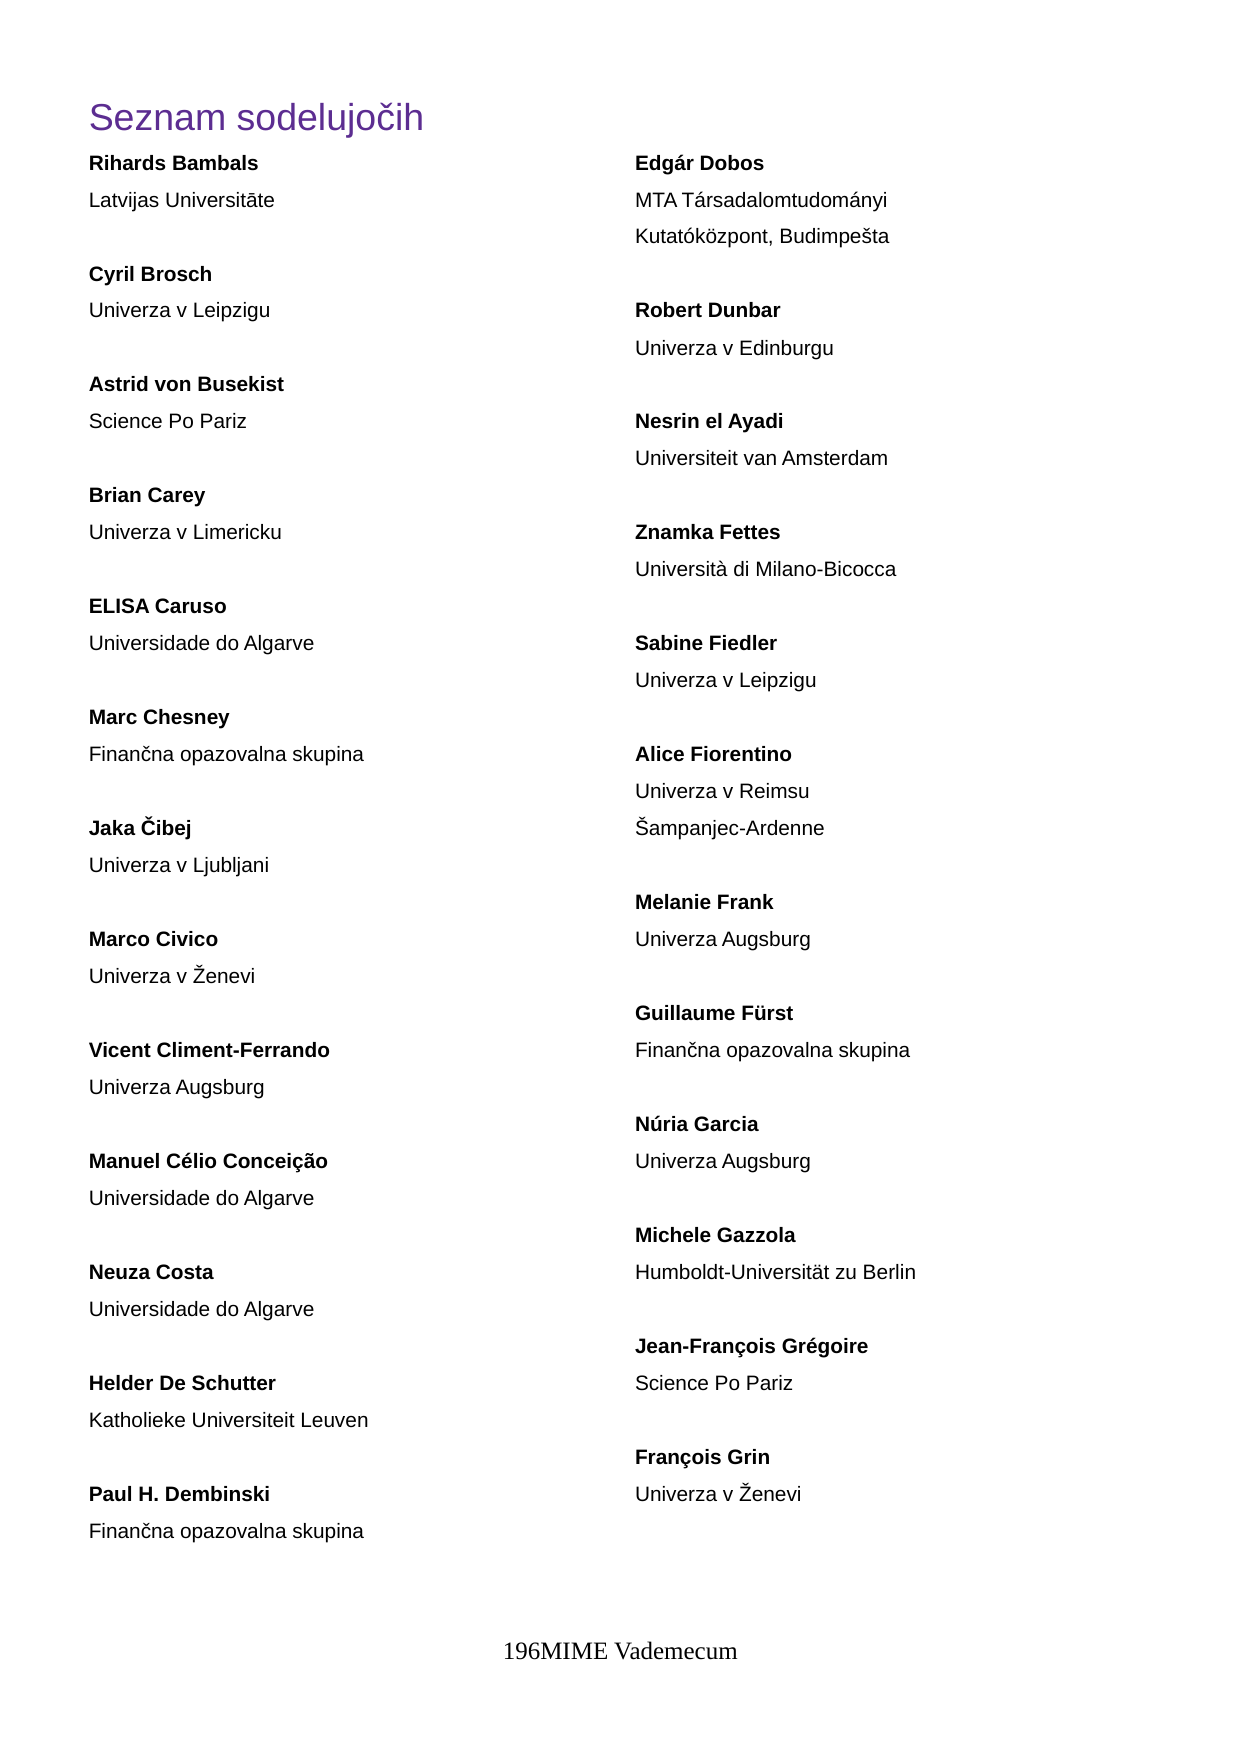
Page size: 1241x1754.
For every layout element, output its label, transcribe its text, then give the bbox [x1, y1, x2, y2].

text Guillaume Fürst [635, 1001, 1152, 1025]
text Marco Civico [88, 927, 605, 951]
text Univerza v Ljubljani [88, 853, 605, 877]
text Astrid von Busekist [88, 372, 605, 396]
text Michele Gazzola [635, 1223, 1152, 1247]
text Science Po Pariz [635, 1371, 1152, 1395]
text Vicent Climent-Ferrando [88, 1038, 605, 1062]
text Universiteit van Amsterdam [635, 446, 1152, 470]
text Brian Carey [88, 483, 605, 507]
text Cyril Brosch [88, 261, 605, 285]
text Jaka Čibej [88, 816, 605, 840]
text Univerza v Leipzigu [635, 668, 1152, 692]
text Marc Chesney [88, 705, 605, 729]
text Science Po Pariz [88, 409, 605, 433]
text Manuel Célio Conceição [88, 1149, 605, 1173]
text Univerza v Leipzigu [88, 298, 605, 322]
text Kutatóközpont, Budimpešta [635, 224, 1152, 248]
text Univerza v Reimsu [635, 779, 1152, 803]
text Univerza Augsburg [635, 1149, 1152, 1173]
text Univerza Augsburg [635, 927, 1152, 951]
text Znamka Fettes [635, 520, 1152, 544]
text Sabine Fiedler [635, 631, 1152, 655]
text Finančna opazovalna skupina [88, 742, 605, 766]
text Jean-François Grégoire [635, 1334, 1152, 1358]
text ELISA Caruso [88, 594, 605, 618]
text Núria Garcia [635, 1112, 1152, 1136]
text Latvijas Universitāte [88, 187, 605, 211]
text Robert Dunbar [635, 298, 1152, 322]
text Universidade do Algarve [88, 1297, 605, 1321]
text Katholieke Universiteit Leuven [88, 1408, 605, 1432]
text Melanie Frank [635, 890, 1152, 914]
text Univerza v Limericku [88, 520, 605, 544]
subtitle Seznam sodelujočih [88, 95, 1152, 138]
text Finančna opazovalna skupina [88, 1519, 605, 1543]
text Universidade do Algarve [88, 1186, 605, 1210]
text Nesrin el Ayadi [635, 409, 1152, 433]
text Finančna opazovalna skupina [635, 1038, 1152, 1062]
text Edgár Dobos [635, 150, 1152, 174]
text Universidade do Algarve [88, 631, 605, 655]
text Paul H. Dembinski [88, 1482, 605, 1506]
text François Grin [635, 1445, 1152, 1469]
text Univerza v Edinburgu [635, 335, 1152, 359]
text Neuza Costa [88, 1260, 605, 1284]
text Humboldt-Universität zu Berlin [635, 1260, 1152, 1284]
text Šampanjec-Ardenne [635, 816, 1152, 840]
text Univerza Augsburg [88, 1075, 605, 1099]
text Univerza v Ženevi [635, 1482, 1152, 1506]
text Univerza v Ženevi [88, 964, 605, 988]
text MTA Társadalomtudományi [635, 187, 1152, 211]
text Rihards Bambals [88, 150, 605, 174]
text Helder De Schutter [88, 1371, 605, 1395]
text Alice Fiorentino [635, 742, 1152, 766]
text Università di Milano-Bicocca [635, 557, 1152, 581]
